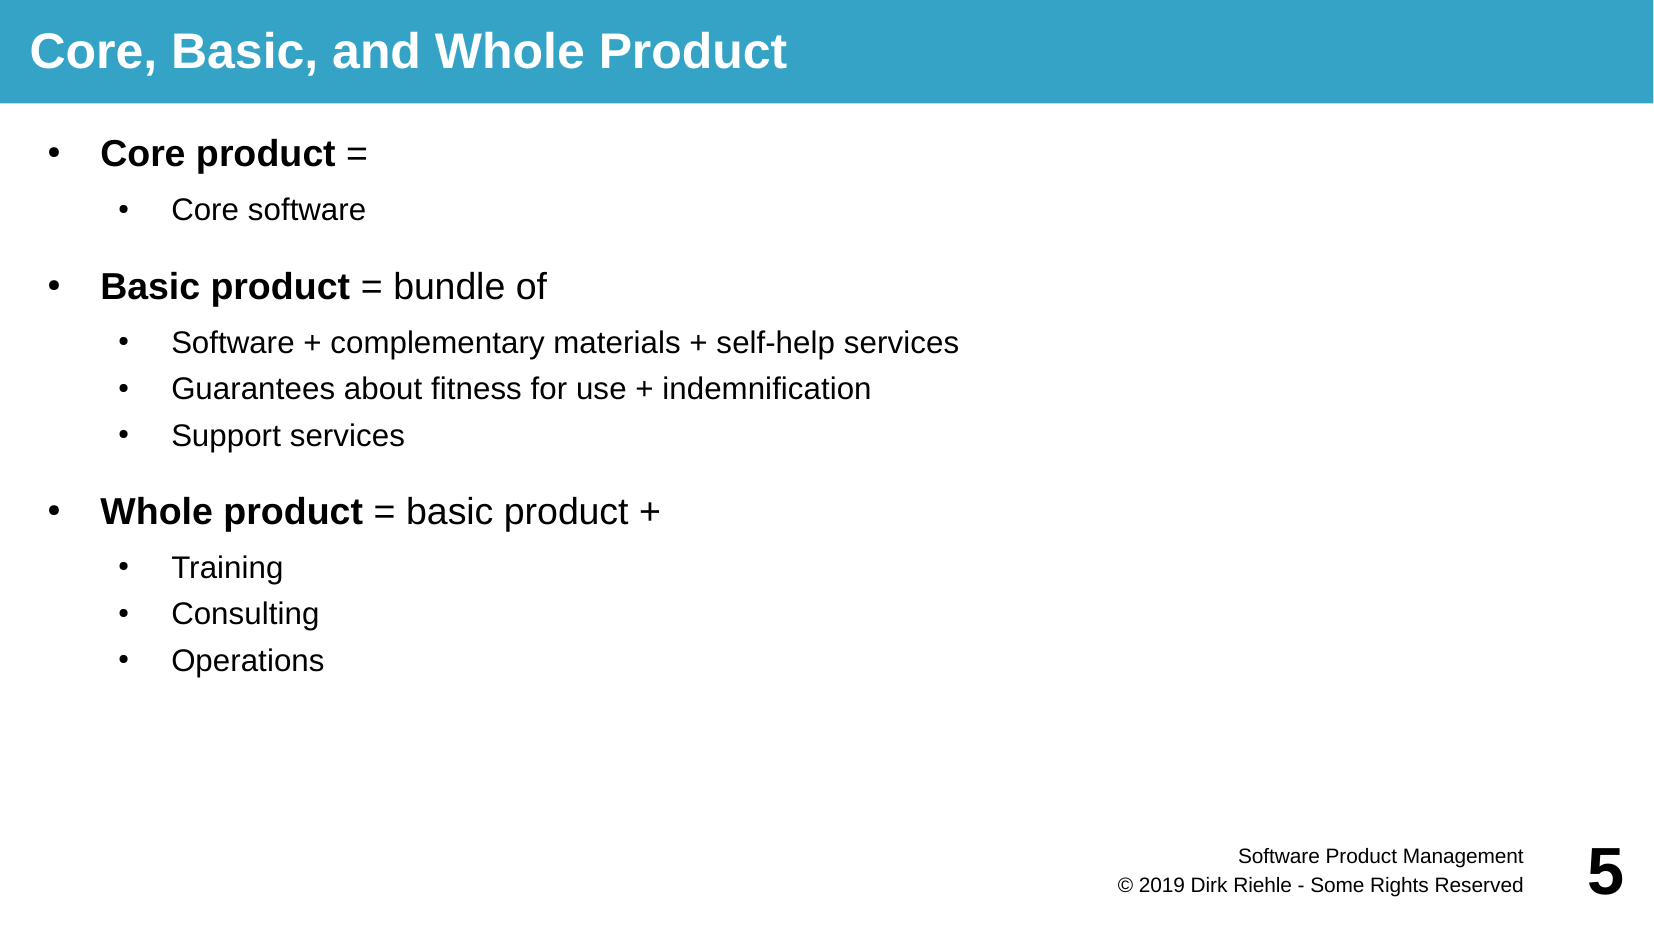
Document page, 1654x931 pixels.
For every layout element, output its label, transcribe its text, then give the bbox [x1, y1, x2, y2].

list Core product = Core software Basic product = bundle of Software + complementary materials + self-help services Guarantees about fitness for use + indemnification Support services Whole product = basic product + Training Consulting Operations [29, 132, 1625, 813]
title Core, Basic, and Whole Product [0, 0, 1654, 104]
